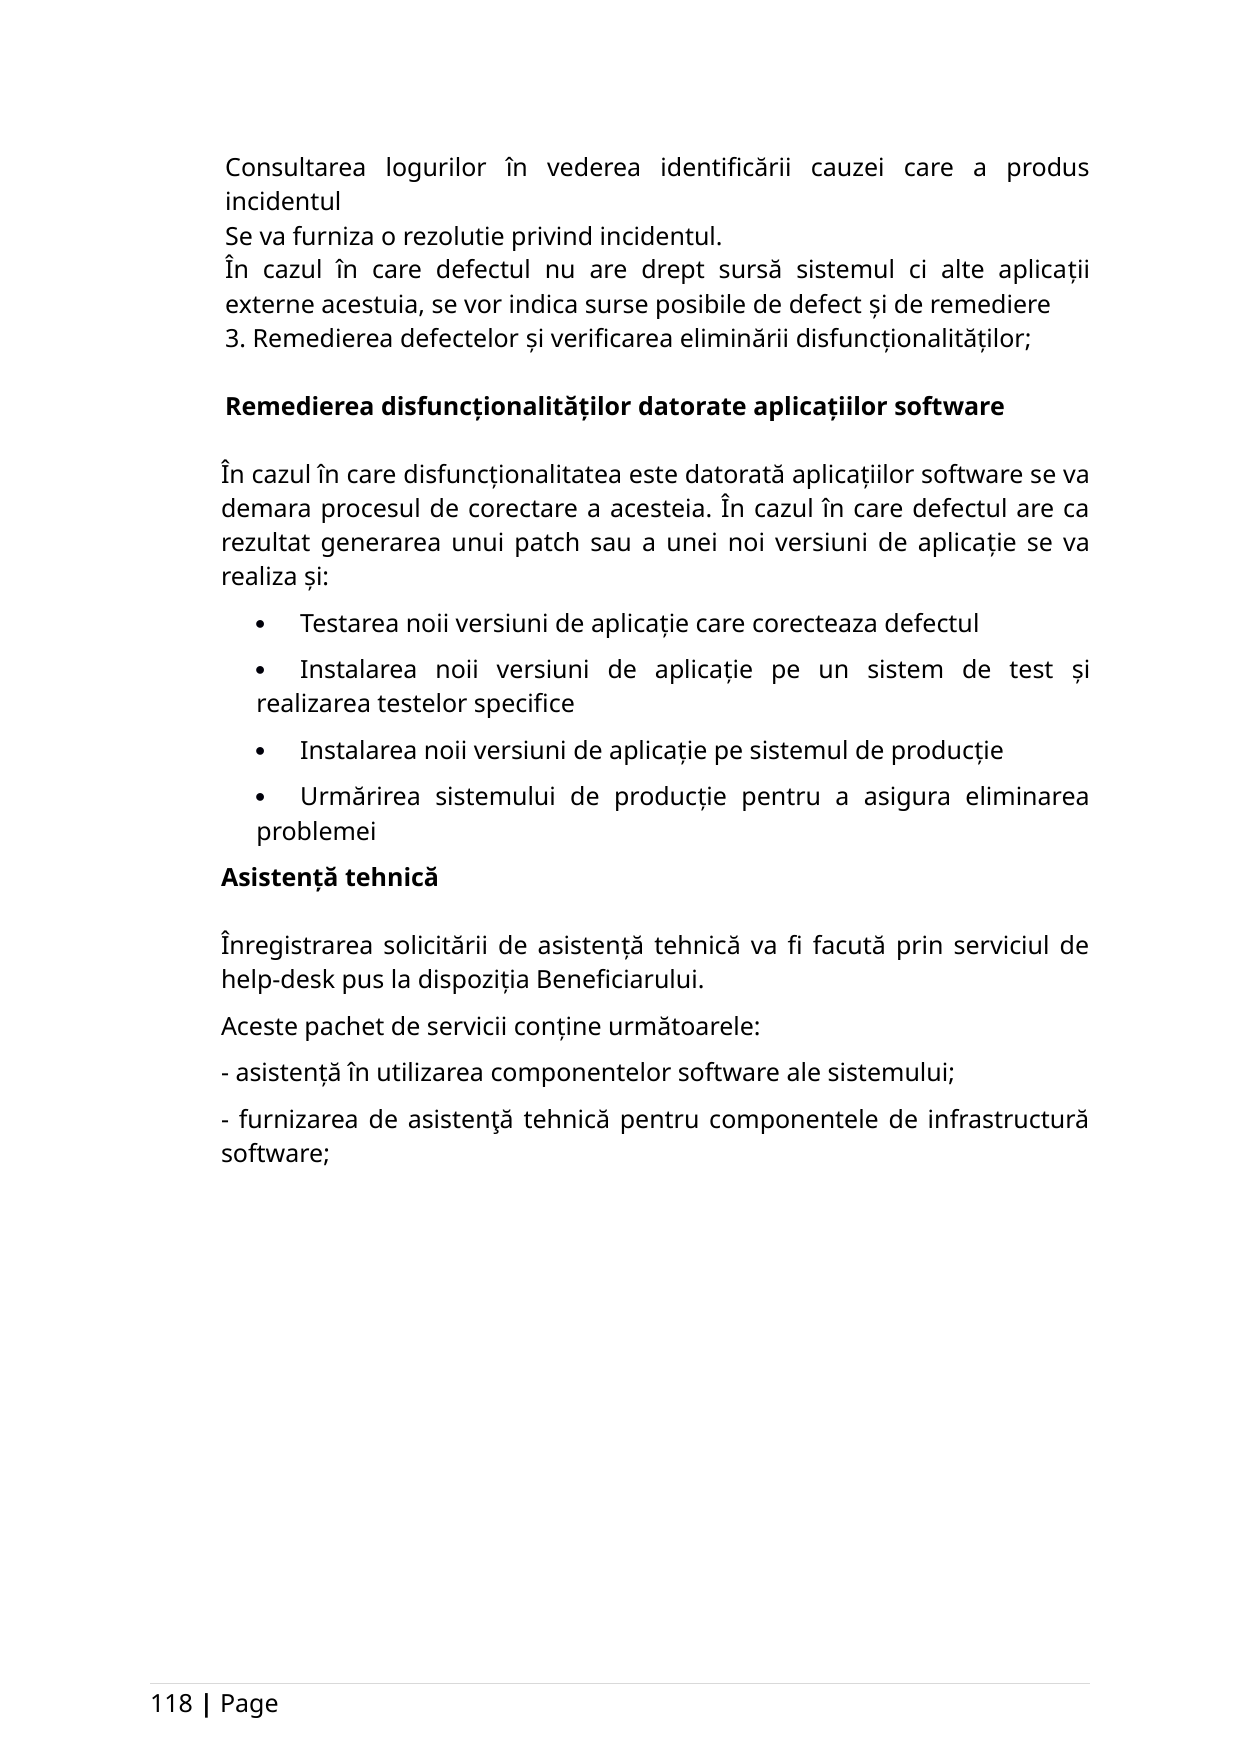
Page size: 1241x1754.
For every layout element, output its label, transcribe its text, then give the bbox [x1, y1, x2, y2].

text Aceste pachet de servicii conține următoarele: [221, 1008, 1090, 1042]
list Instalarea noii versiuni de aplicație pe sistemul de producție [256, 732, 1090, 767]
text Înregistrarea solicitării de asistență tehnică va fi facută prin serviciul de help-desk pus la dispoziția Beneficiarului. [221, 928, 1090, 996]
text Asistență tehnică [221, 860, 1090, 894]
text Consultarea logurilor în vederea identificării cauzei care a produs incidentul [225, 150, 1090, 218]
text - furnizarea de asistenţă tehnică pentru componentele de infrastructură software; [221, 1102, 1090, 1170]
text - asistență în utilizarea componentelor software ale sistemului; [221, 1055, 1090, 1089]
list Testarea noii versiuni de aplicație care corecteaza defectul [256, 605, 1090, 639]
text În cazul în care defectul nu are drept sursă sistemul ci alte aplicații externe acestuia, se vor indica surse posibile de defect și de remediere [225, 252, 1090, 320]
list Urmărirea sistemului de producție pentru a asigura eliminarea problemei [256, 779, 1090, 847]
text 3. Remedierea defectelor și verificarea eliminării disfuncționalităților; [225, 320, 1090, 354]
list Instalarea noii versiuni de aplicație pe un sistem de test și realizarea testelor specifice [256, 652, 1090, 720]
text Remedierea disfuncționalităților datorate aplicațiilor software [150, 388, 1090, 422]
text În cazul în care disfuncționalitatea este datorată aplicațiilor software se va demara procesul de corectare a acesteia. În cazul în care defectul are ca rezultat generarea unui patch sau a unei noi versiuni de aplicație se va realiza și: [221, 457, 1090, 593]
text Se va furniza o rezolutie privind incidentul. [225, 218, 1090, 252]
